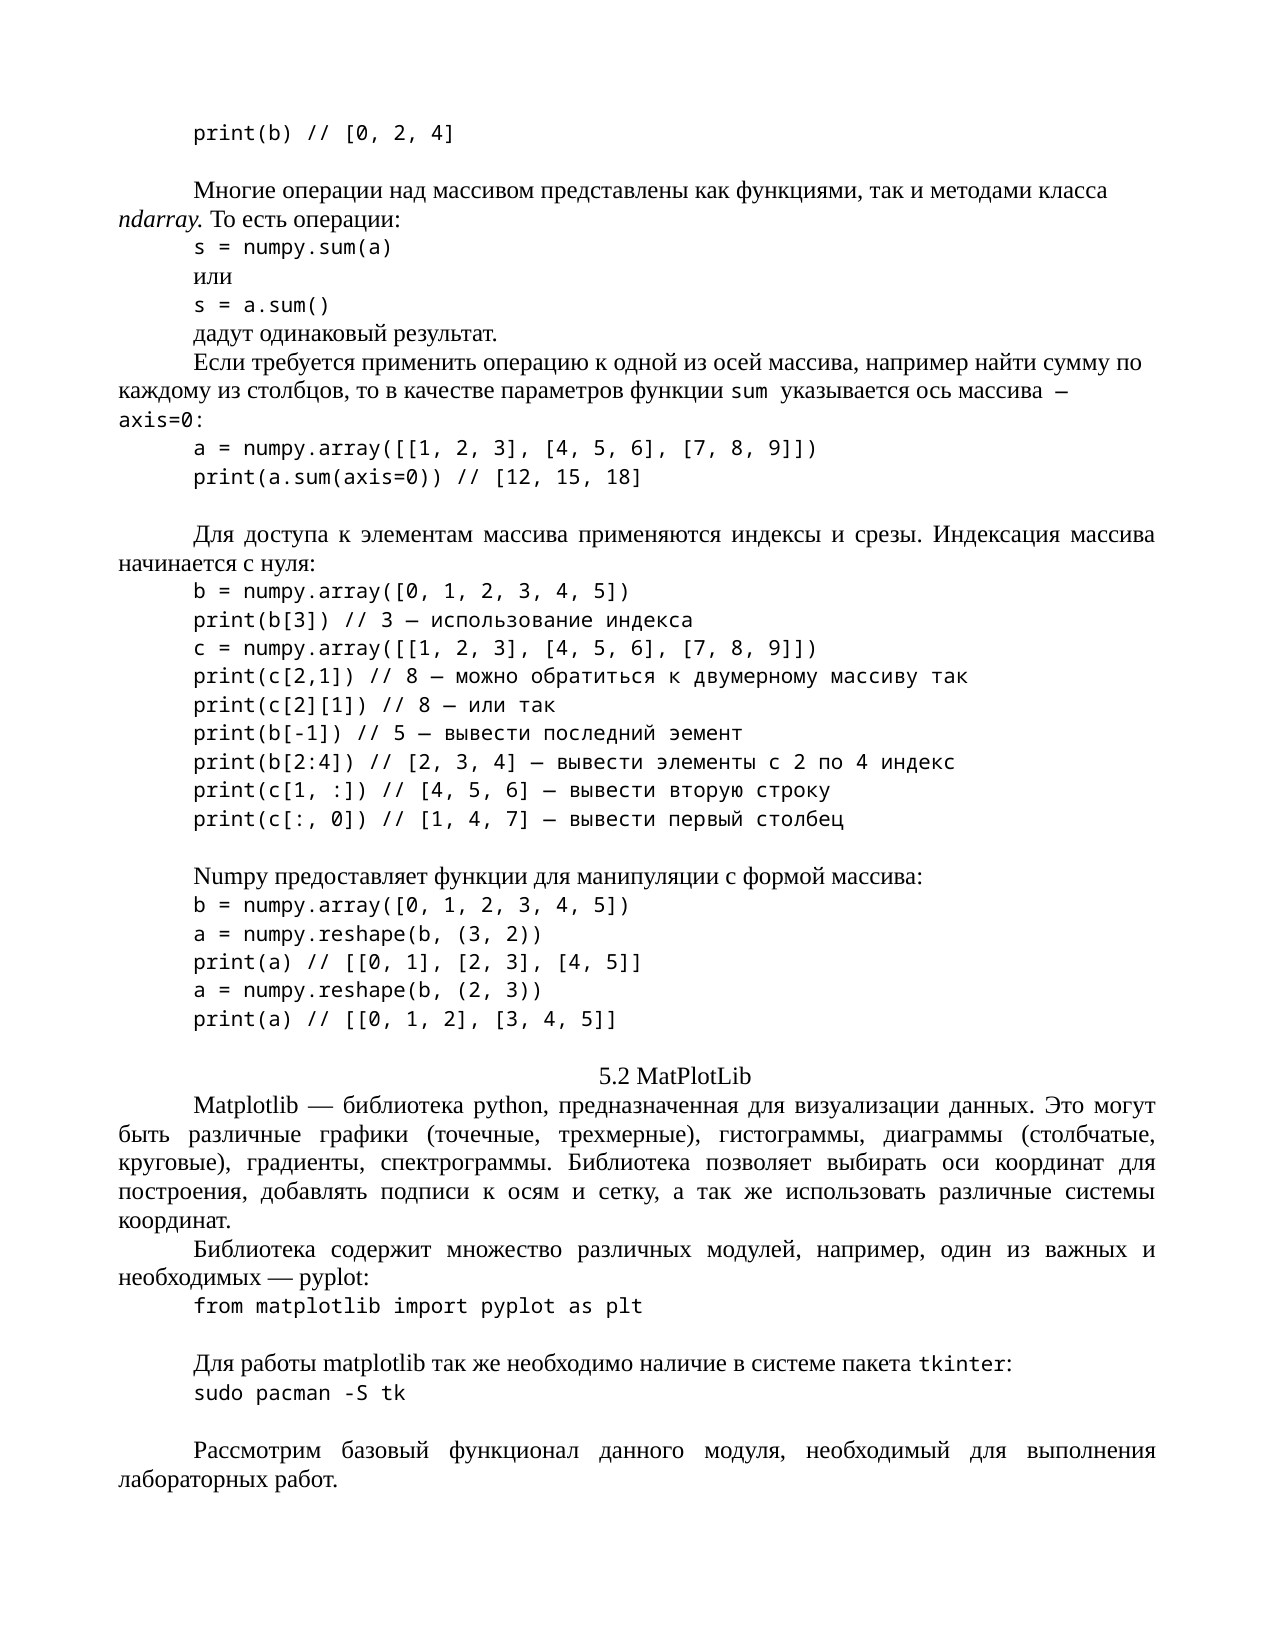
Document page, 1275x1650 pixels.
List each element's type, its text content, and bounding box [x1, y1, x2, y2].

text a = numpy.reshape(b, (3, 2)) [118, 919, 1157, 947]
text s = numpy.sum(a) [118, 232, 1157, 261]
text Numpy предоставляет функции для манипуляции с формой массива: [118, 861, 1157, 890]
text 5.2 MatPlotLib [118, 1061, 1157, 1090]
text Для работы matplotlib так же необходимо наличие в системе пакета tkinter: [118, 1348, 1157, 1378]
text sudo pacman -S tk [118, 1378, 1157, 1406]
text print(a.sum(axis=0)) // [12, 15, 18] [118, 462, 1157, 490]
text Для доступа к элементам массива применяются индексы и срезы. Индексация массива начинается с нуля: [118, 519, 1157, 576]
text s = a.sum() [118, 290, 1157, 318]
text Библиотека содержит множество различных модулей, например, один из важных и необходимых — pyplot: [118, 1234, 1157, 1291]
text c = numpy.array([[1, 2, 3], [4, 5, 6], [7, 8, 9]]) [118, 633, 1157, 662]
text b = numpy.array([0, 1, 2, 3, 4, 5]) [118, 576, 1157, 605]
text print(b[2:4]) // [2, 3, 4] — вывести элементы с 2 по 4 индекс [118, 747, 1157, 775]
text print(a) // [[0, 1, 2], [3, 4, 5]] [118, 1004, 1157, 1032]
text from matplotlib import pyplot as plt [118, 1291, 1157, 1319]
text print(b[-1]) // 5 — вывести последний эемент [118, 718, 1157, 747]
text b = numpy.array([0, 1, 2, 3, 4, 5]) [118, 890, 1157, 919]
text print(b) // [0, 2, 4] [118, 118, 1157, 147]
text или [118, 261, 1157, 290]
text print(c[1, :]) // [4, 5, 6] — вывести вторую строку [118, 775, 1157, 804]
text print(c[2][1]) // 8 — или так [118, 690, 1157, 718]
text a = numpy.array([[1, 2, 3], [4, 5, 6], [7, 8, 9]]) [118, 433, 1157, 462]
text print(a) // [[0, 1], [2, 3], [4, 5]] [118, 947, 1157, 976]
text Рассмотрим базовый функционал данного модуля, необходимый для выполнения лабораторных работ. [118, 1435, 1157, 1492]
text print(c[2,1]) // 8 — можно обратиться к двумерному массиву так [118, 662, 1157, 690]
text Многие операции над массивом представлены как функциями, так и методами класса ndarray. То есть операции: [118, 175, 1157, 232]
text дадут одинаковый результат. [118, 318, 1157, 347]
text Если требуется применить операцию к одной из осей массива, например найти сумму по каждому из столбцов, то в качестве параметров функции sum указывается ось массива — axis=0: [118, 347, 1157, 433]
text print(b[3]) // 3 — использование индекса [118, 605, 1157, 633]
text a = numpy.reshape(b, (2, 3)) [118, 976, 1157, 1004]
text print(c[:, 0]) // [1, 4, 7] — вывести первый столбец [118, 804, 1157, 832]
text Matplotlib — библиотека python, предназначенная для визуализации данных. Это могут быть различные графики (точечные, трехмерные), гистограммы, диаграммы (столбчатые, круговые), градиенты, спектрограммы. Библиотека позволяет выбирать оси координат для построения, добавлять подписи к осям и сетку, а так же использовать различные системы координат. [118, 1090, 1157, 1234]
